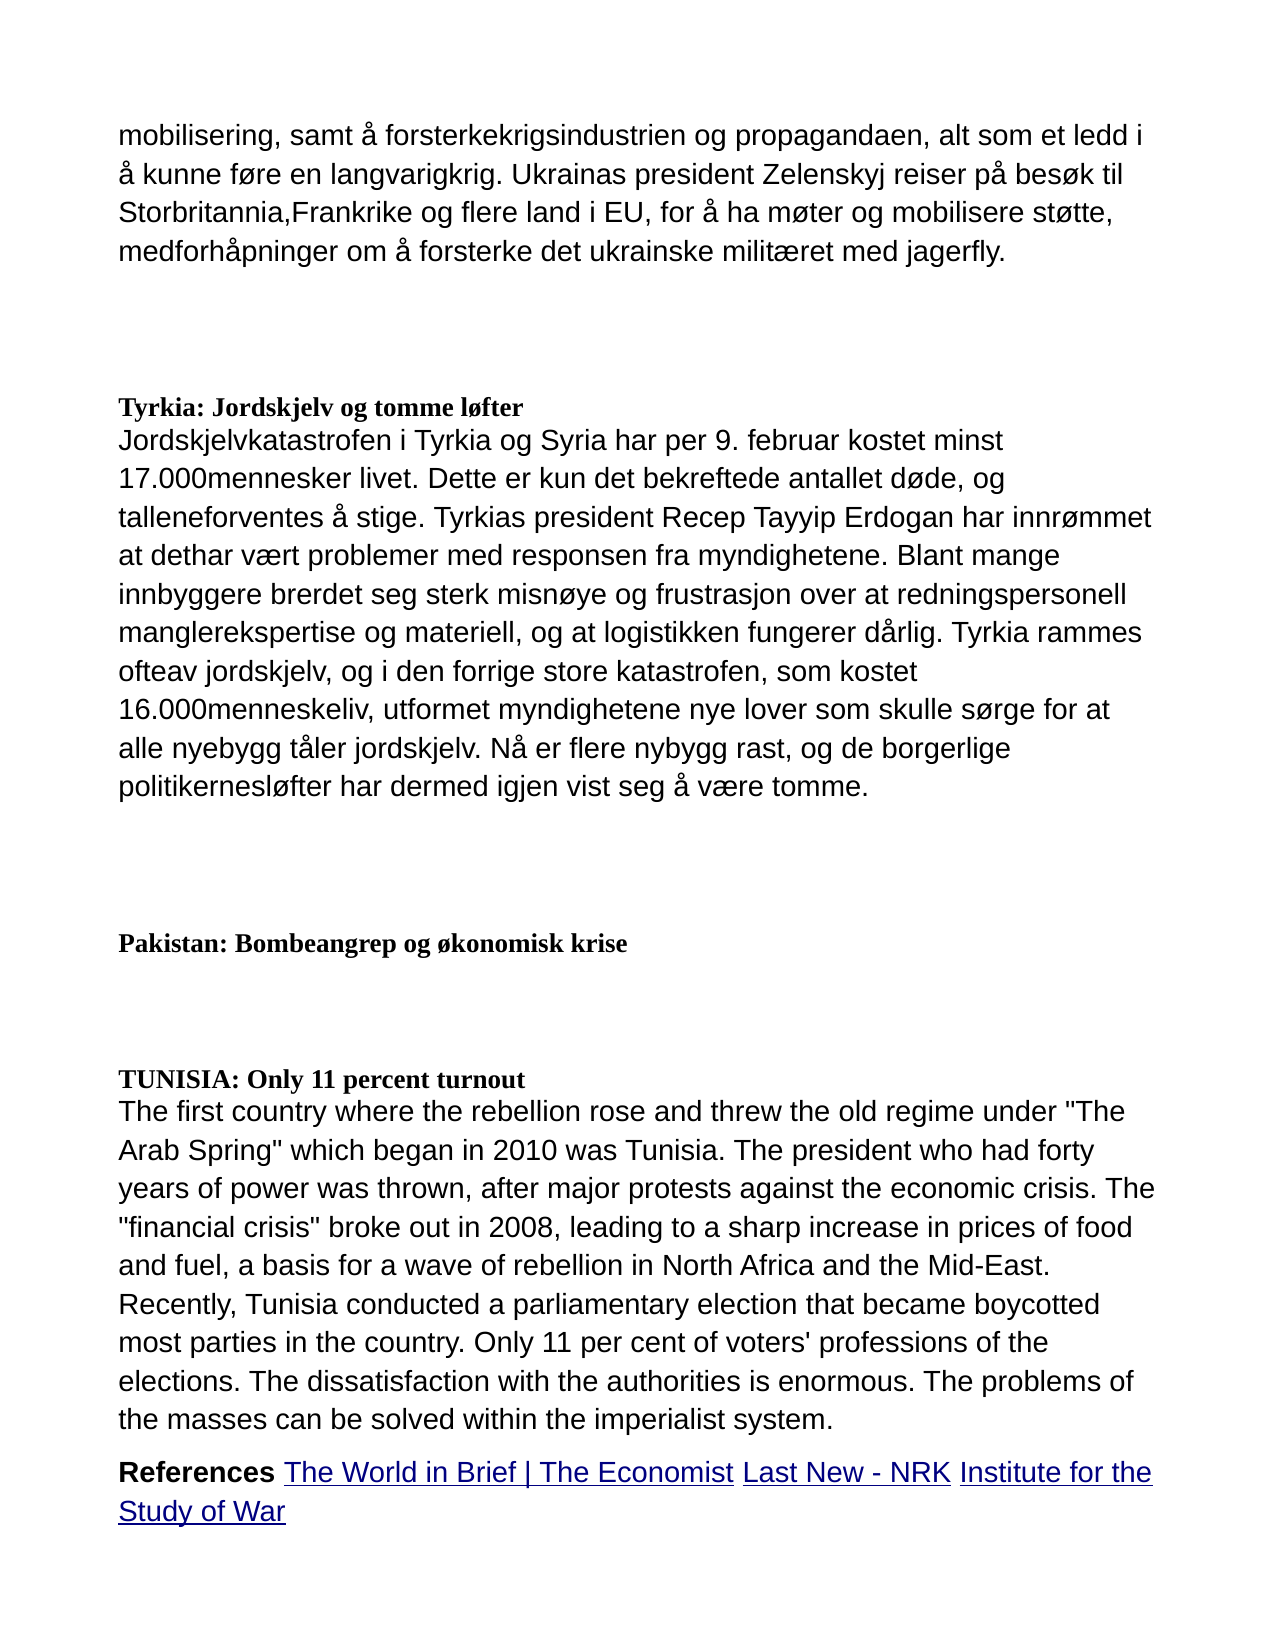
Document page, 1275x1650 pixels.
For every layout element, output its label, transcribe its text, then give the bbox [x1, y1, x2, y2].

text The first country where the rebellion rose and threw the old regime under "The Arab Spring" which began in 2010 was Tunisia. The president who had forty years of power was thrown, after major protests against the economic crisis. The "financial crisis" broke out in 2008, leading to a sharp increase in prices of food and fuel, a basis for a wave of rebellion in North Africa and the Mid-East. Recently, Tunisia conducted a parliamentary election that became boycotted most parties in the country. Only 11 per cent of voters' professions of the elections. The dissatisfaction with the authorities is enormous. The problems of the masses can be solved within the imperialist system. [118, 1094, 1157, 1436]
text Jordskjelvkatastrofen i Tyrkia og Syria har per 9. februar kostet minst 17.000mennesker livet. Dette er kun det bekreftede antallet døde, og talleneforventes å stige. Tyrkias president Recep Tayyip Erdogan har innrømmet at dethar vært problemer med responsen fra myndighetene. Blant mange innbyggere brerdet seg sterk misnøye og frustrasjon over at redningspersonell manglerekspertise og materiell, og at logistikken fungerer dårlig. Tyrkia rammes ofteav jordskjelv, og i den forrige store katastrofen, som kostet 16.000menneskeliv, utformet myndighetene nye lover som skulle sørge for at alle nyebygg tåler jordskjelv. Nå er flere nybygg rast, og de borgerlige politikernesløfter har dermed igjen vist seg å være tomme. [118, 423, 1157, 803]
subtitle Tyrkia: Jordskjelv og tomme løfter [118, 391, 1157, 423]
text References The World in Brief | The Economist Last New - NRK Institute for the Study of War [118, 1456, 1157, 1528]
subtitle Pakistan: Bombeangrep og økonomisk krise [118, 927, 1157, 958]
subtitle TUNISIA: Only 11 percent turnout [118, 1063, 1157, 1094]
text mobilisering, samt å forsterkekrigsindustrien og propagandaen, alt som et ledd i å kunne føre en langvarigkrig. Ukrainas president Zelenskyj reiser på besøk til Storbritannia,Frankrike og flere land i EU, for å ha møter og mobilisere støtte, medforhåpninger om å forsterke det ukrainske militæret med jagerfly. [118, 118, 1157, 267]
